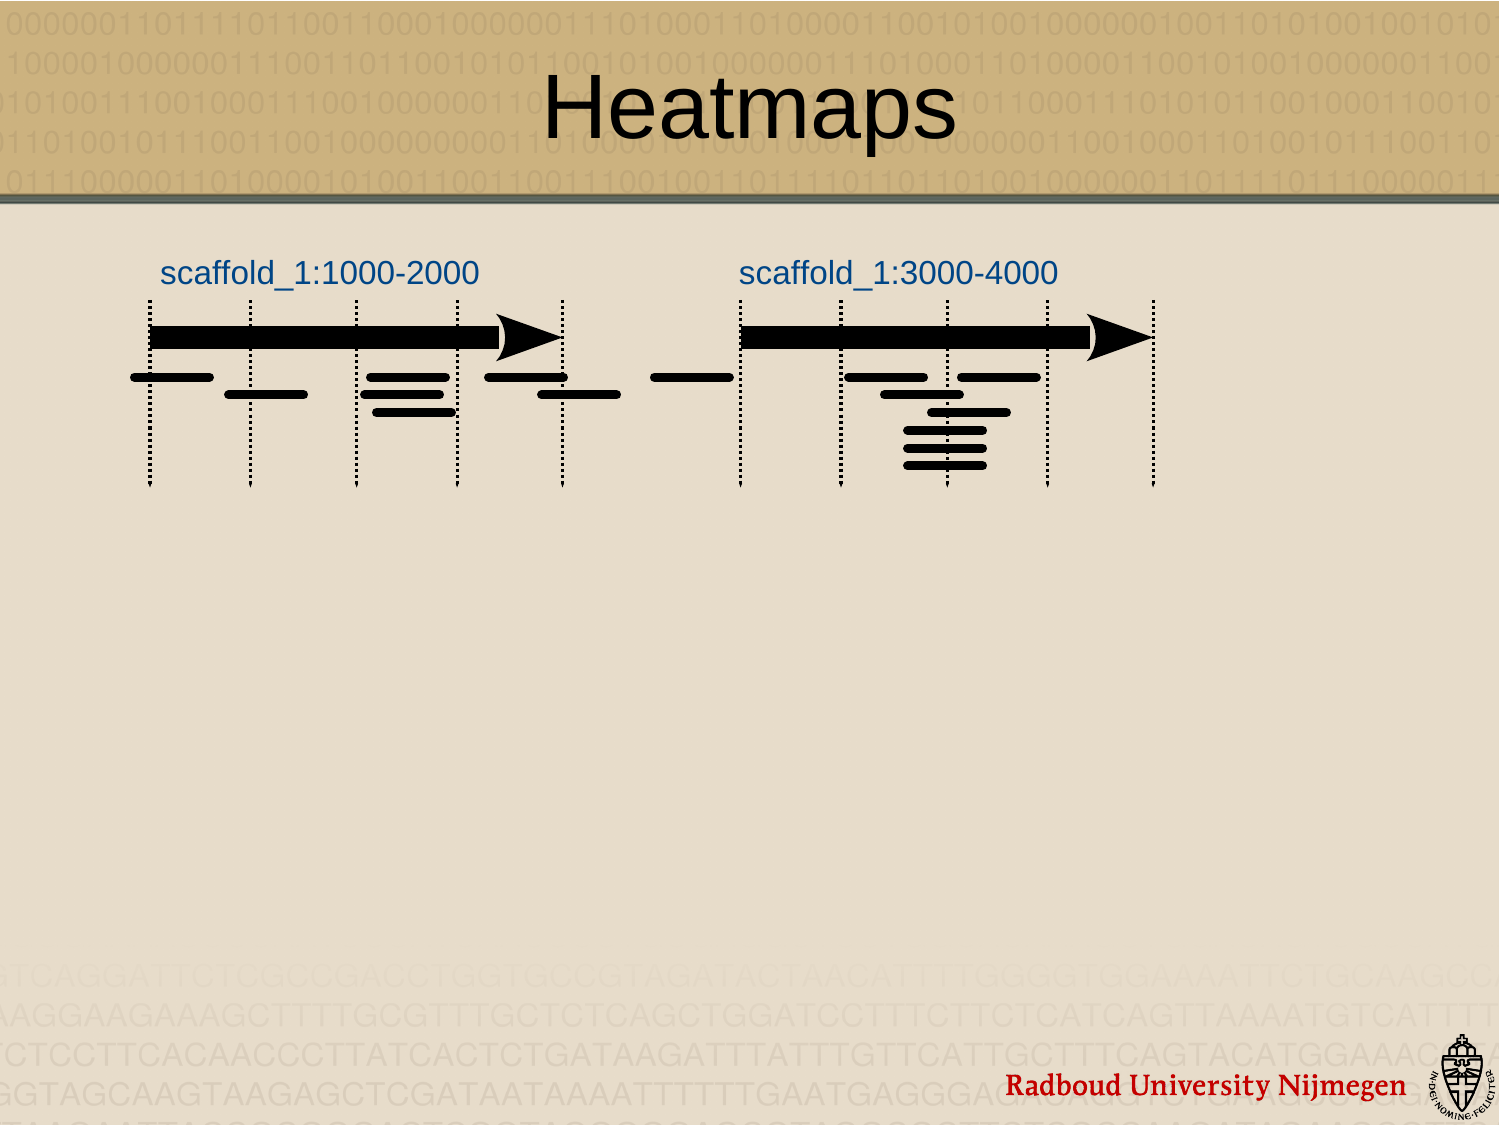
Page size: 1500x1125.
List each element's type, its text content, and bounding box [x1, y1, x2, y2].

text_box scaffold_1:3000-4000 [719, 239, 1079, 303]
text_box scaffold_1:1000-2000 [140, 239, 500, 303]
title Heatmaps [75, 7, 1426, 196]
picture [0, 1, 1500, 1125]
